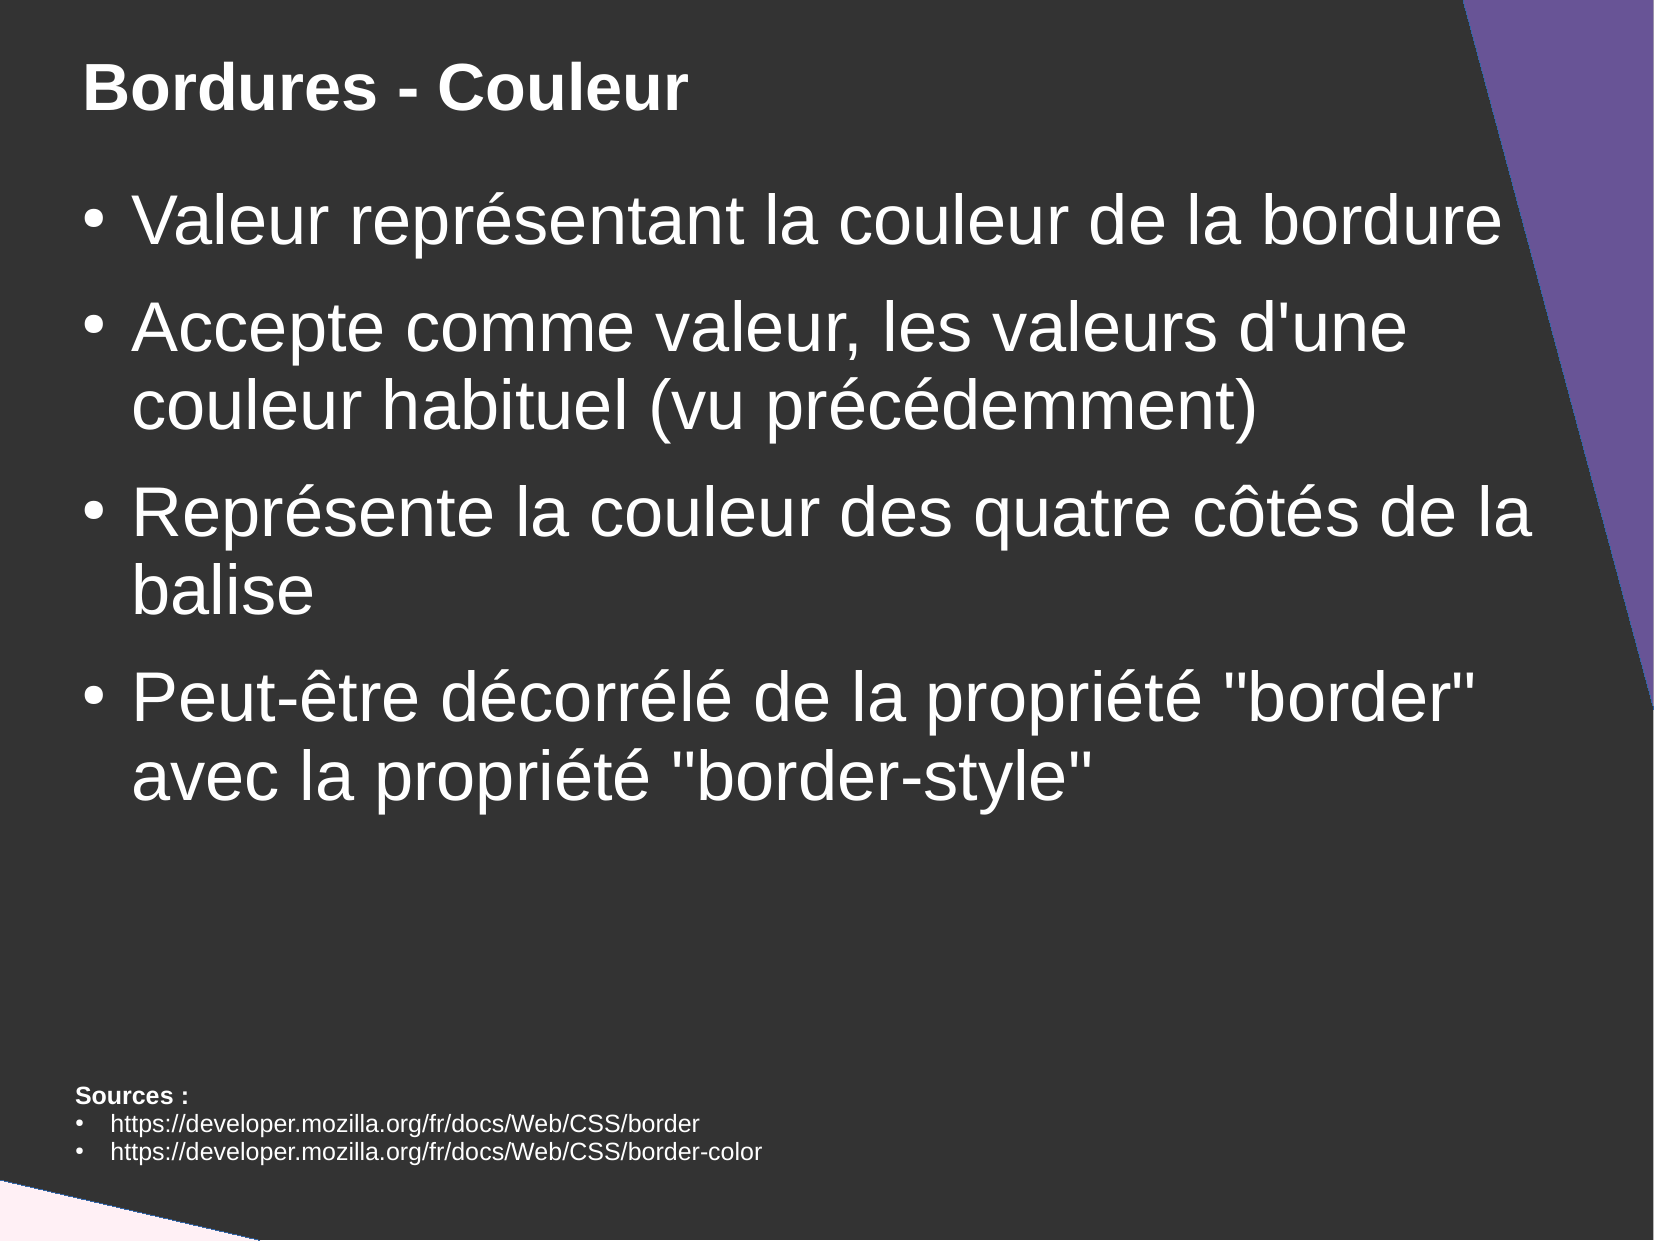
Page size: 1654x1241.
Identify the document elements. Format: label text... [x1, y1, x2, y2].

text_box [0, 1180, 263, 1241]
title Bordures - Couleur [82, 49, 1571, 130]
text_box Sources : https://developer.mozilla.org/fr/docs/Web/CSS/border https://developer.mozilla.org/fr/docs/Web/CSS/border-color [60, 1074, 1546, 1217]
list Valeur représentant la couleur de la bordure Accepte comme valeur, les valeurs d'une couleur habituel (vu précédemment) Représente la couleur des quatre côtés de la balise Peut-être décorrélé de la propriété "border" avec la propriété "border-style" [64, 180, 1604, 815]
text_box [1463, 0, 1654, 710]
